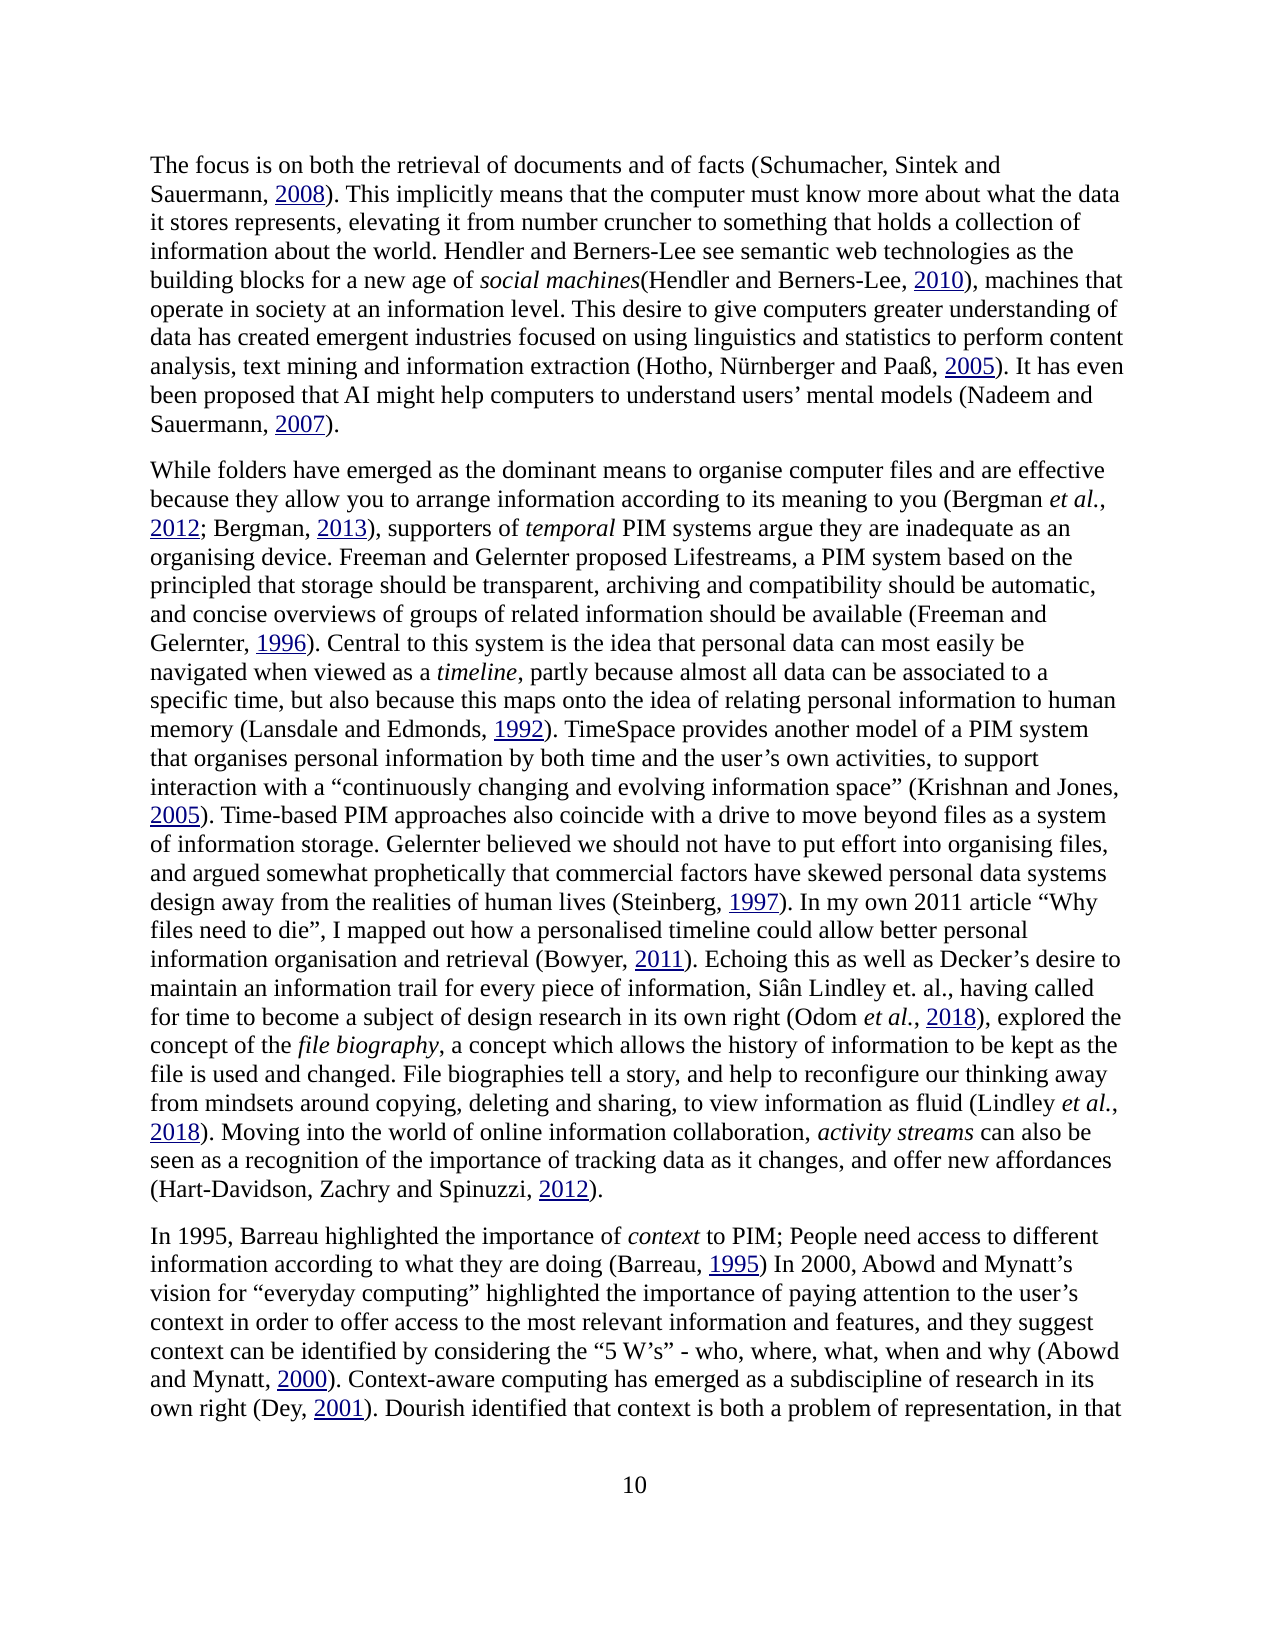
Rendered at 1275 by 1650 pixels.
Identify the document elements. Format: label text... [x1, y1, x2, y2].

text While folders have emerged as the dominant means to organise computer files and are effective because they allow you to arrange information according to its meaning to you (Bergman et al., 2012; Bergman, 2013), supporters of temporal PIM systems argue they are inadequate as an organising device. Freeman and Gelernter proposed Lifestreams, a PIM system based on the principled that storage should be transparent, archiving and compatibility should be automatic, and concise overviews of groups of related information should be available (Freeman and Gelernter, 1996). Central to this system is the idea that personal data can most easily be navigated when viewed as a timeline, partly because almost all data can be associated to a specific time, but also because this maps onto the idea of relating personal information to human memory (Lansdale and Edmonds, 1992). TimeSpace provides another model of a PIM system that organises personal information by both time and the user’s own activities, to support interaction with a “continuously changing and evolving information space” (Krishnan and Jones, 2005). Time-based PIM approaches also coincide with a drive to move beyond files as a system of information storage. Gelernter believed we should not have to put effort into organising files, and argued somewhat prophetically that commercial factors have skewed personal data systems design away from the realities of human lives (Steinberg, 1997). In my own 2011 article “Why files need to die”, I mapped out how a personalised timeline could allow better personal information organisation and retrieval (Bowyer, 2011). Echoing this as well as Decker’s desire to maintain an information trail for every piece of information, Siân Lindley et. al., having called for time to become a subject of design research in its own right (Odom et al., 2018), explored the concept of the file biography, a concept which allows the history of information to be kept as the file is used and changed. File biographies tell a story, and help to reconfigure our thinking away from mindsets around copying, deleting and sharing, to view information as fluid (Lindley et al., 2018). Moving into the world of online information collaboration, activity streams can also be seen as a recognition of the importance of tracking data as it changes, and offer new affordances (Hart-Davidson, Zachry and Spinuzzi, 2012). [150, 455, 1125, 1203]
text In 1995, Barreau highlighted the importance of context to PIM; People need access to different information according to what they are doing (Barreau, 1995) In 2000, Abowd and Mynatt’s vision for “everyday computing” highlighted the importance of paying attention to the user’s context in order to offer access to the most relevant information and features, and they suggest context can be identified by considering the “5 W’s” - who, where, what, when and why (Abowd and Mynatt, 2000). Context-aware computing has emerged as a subdiscipline of research in its own right (Dey, 2001). Dourish identified that context is both a problem of representation, in that [150, 1221, 1125, 1422]
text The focus is on both the retrieval of documents and of facts (Schumacher, Sintek and Sauermann, 2008). This implicitly means that the computer must know more about what the data it stores represents, elevating it from number cruncher to something that holds a collection of information about the world. Hendler and Berners-Lee see semantic web technologies as the building blocks for a new age of social machines(Hendler and Berners-Lee, 2010), machines that operate in society at an information level. This desire to give computers greater understanding of data has created emergent industries focused on using linguistics and statistics to perform content analysis, text mining and information extraction (Hotho, Nürnberger and Paaß, 2005). It has even been proposed that AI might help computers to understand users’ mental models (Nadeem and Sauermann, 2007). [150, 150, 1125, 437]
